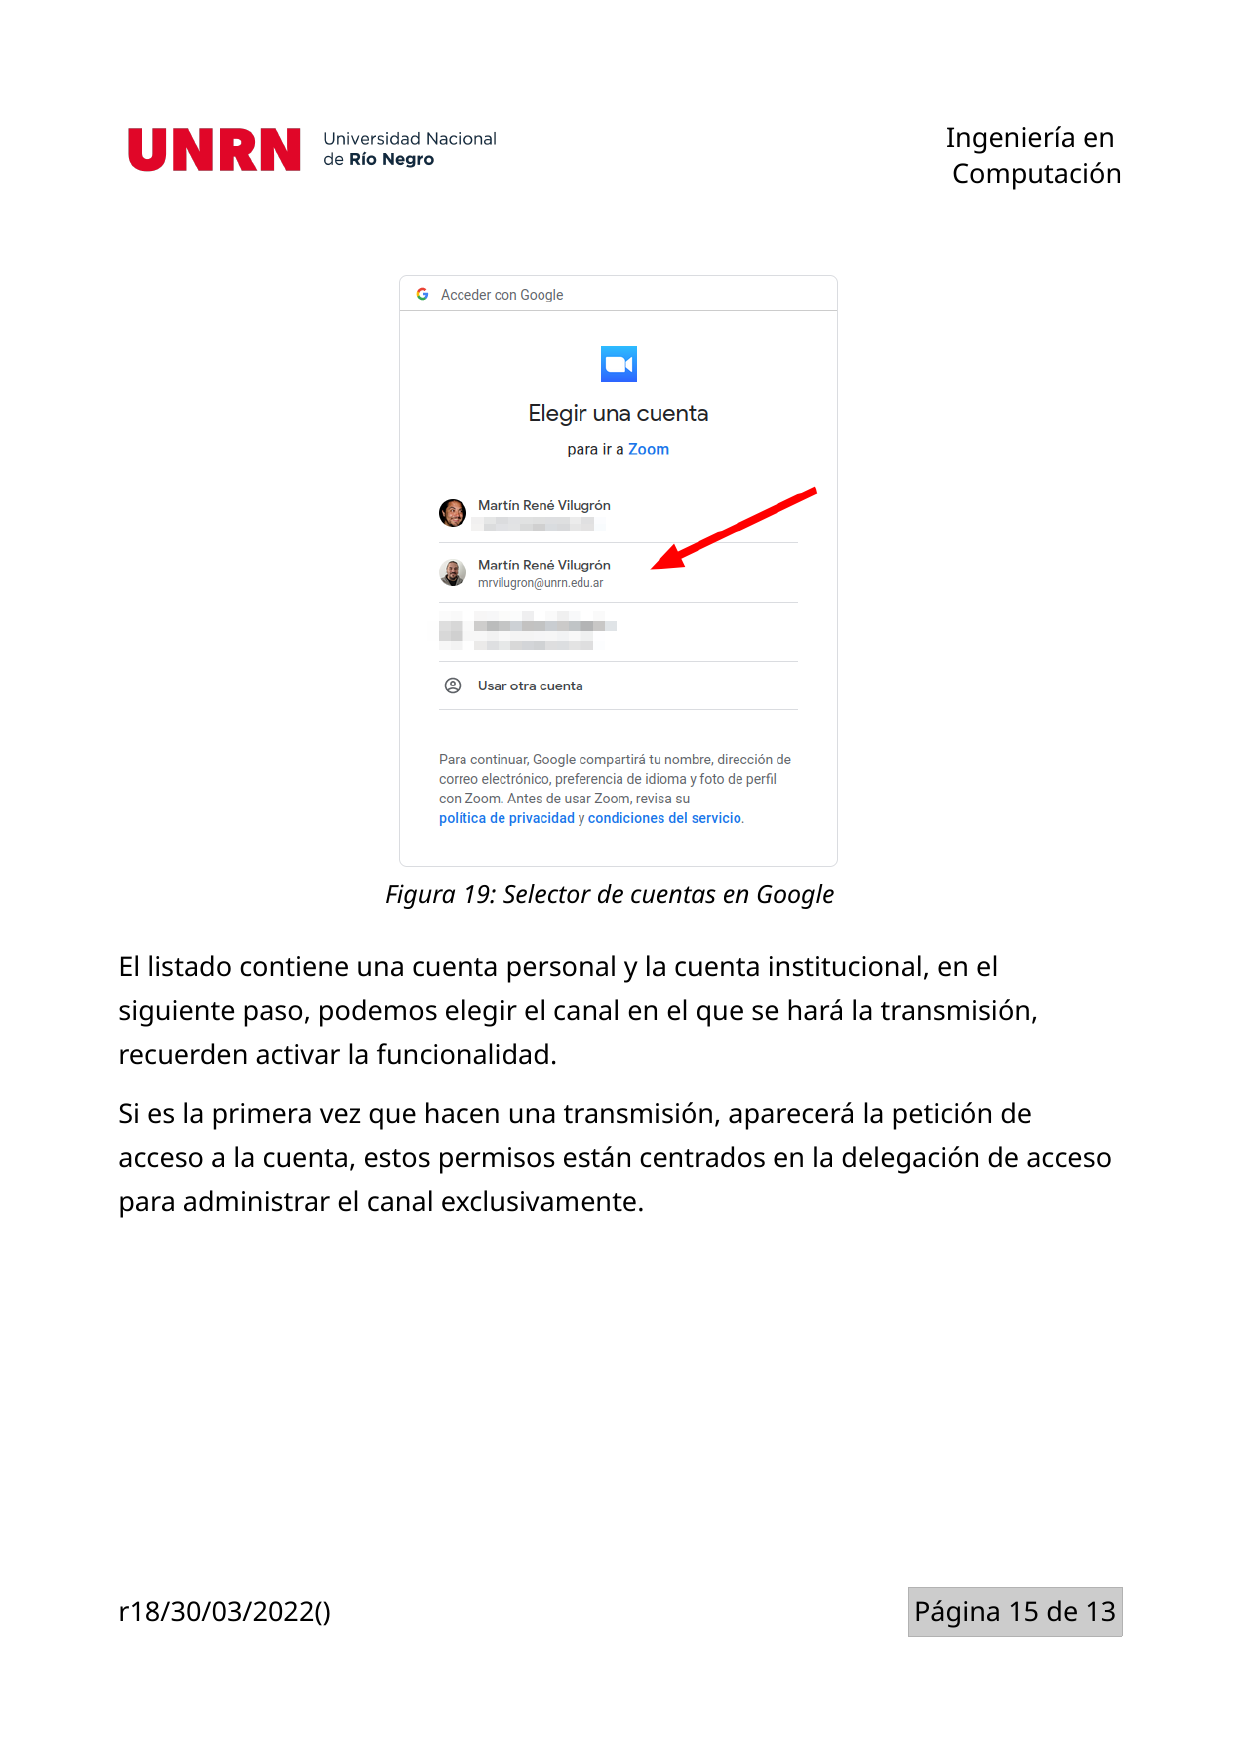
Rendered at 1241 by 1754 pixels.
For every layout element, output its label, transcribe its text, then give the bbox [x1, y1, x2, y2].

picture [118, 118, 505, 180]
picture [384, 263, 856, 877]
text Si es la primera vez que hacen una transmisión, aparecerá la petición de acceso a la cuenta, estos permisos están centrados en la delegación de acceso para administrar el canal exclusivamente. [118, 1094, 1122, 1219]
text Figura 19: Selector de cuentas en Google [385, 877, 856, 910]
text El listado contiene una cuenta personal y la cuenta institucional, en el siguiente paso, podemos elegir el canal en el que se hará la transmisión, recuerden activar la funcionalidad. [118, 221, 1122, 1072]
